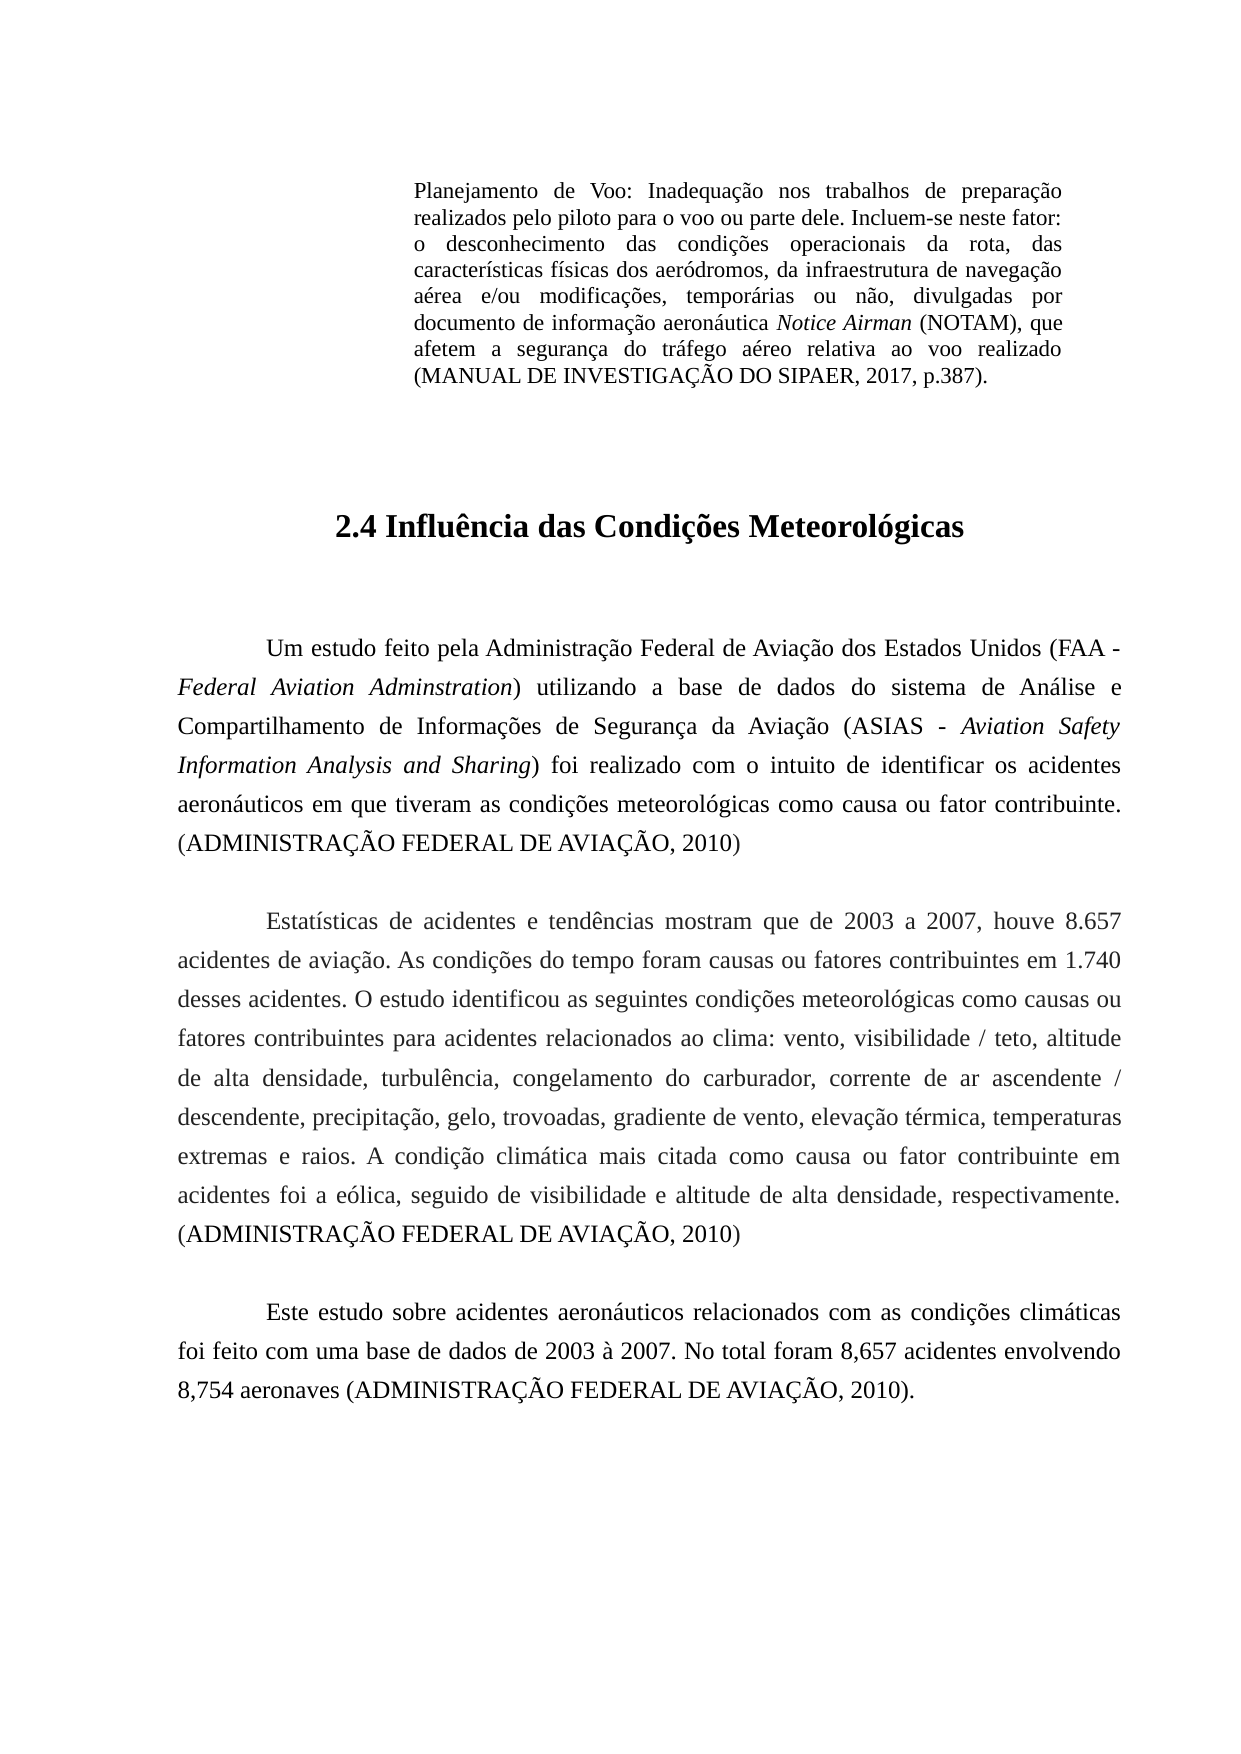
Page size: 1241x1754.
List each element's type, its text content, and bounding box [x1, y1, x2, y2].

text Um estudo feito pela Administração Federal de Aviação dos Estados Unidos (FAA - Federal Aviation Adminstration) utilizando a base de dados do sistema de Análise e Compartilhamento de Informações de Segurança da Aviação (ASIAS - Aviation Safety Information Analysis and Sharing) foi realizado com o intuito de identificar os acidentes aeronáuticos em que tiveram as condições meteorológicas como causa ou fator contribuinte. (ADMINISTRAÇÃO FEDERAL DE AVIAÇÃO, 2010) [177, 633, 1122, 857]
text Planejamento de Voo: Inadequação nos trabalhos de preparação realizados pelo piloto para o voo ou parte dele. Incluem-se neste fator: o desconhecimento das condições operacionais da rota, das características físicas dos aeródromos, da infraestrutura de navegação aérea e/ou modificações, temporárias ou não, divulgadas por documento de informação aeronáutica Notice Airman (NOTAM), que afetem a segurança do tráfego aéreo relativa ao voo realizado (MANUAL DE INVESTIGAÇÃO DO SIPAER, 2017, p.387). [413, 177, 1063, 388]
text Estatísticas de acidentes e tendências mostram que de 2003 a 2007, houve 8.657 acidentes de aviação. As condições do tempo foram causas ou fatores contribuintes em 1.740 desses acidentes. O estudo identificou as seguintes condições meteorológicas como causas ou fatores contribuintes para acidentes relacionados ao clima: vento, visibilidade / teto, altitude de alta densidade, turbulência, congelamento do carburador, corrente de ar ascendente / descendente, precipitação, gelo, trovoadas, gradiente de vento, elevação térmica, temperaturas extremas e raios. A condição climática mais citada como causa ou fator contribuinte em acidentes foi a eólica, seguido de visibilidade e altitude de alta densidade, respectivamente. (ADMINISTRAÇÃO FEDERAL DE AVIAÇÃO, 2010) [177, 906, 1122, 1248]
subtitle Influência das Condições Meteorológicas [177, 506, 1122, 544]
text Este estudo sobre acidentes aeronáuticos relacionados com as condições climáticas foi feito com uma base de dados de 2003 à 2007. No total foram 8,657 acidentes envolvendo 8,754 aeronaves (ADMINISTRAÇÃO FEDERAL DE AVIAÇÃO, 2010). [177, 1297, 1122, 1404]
